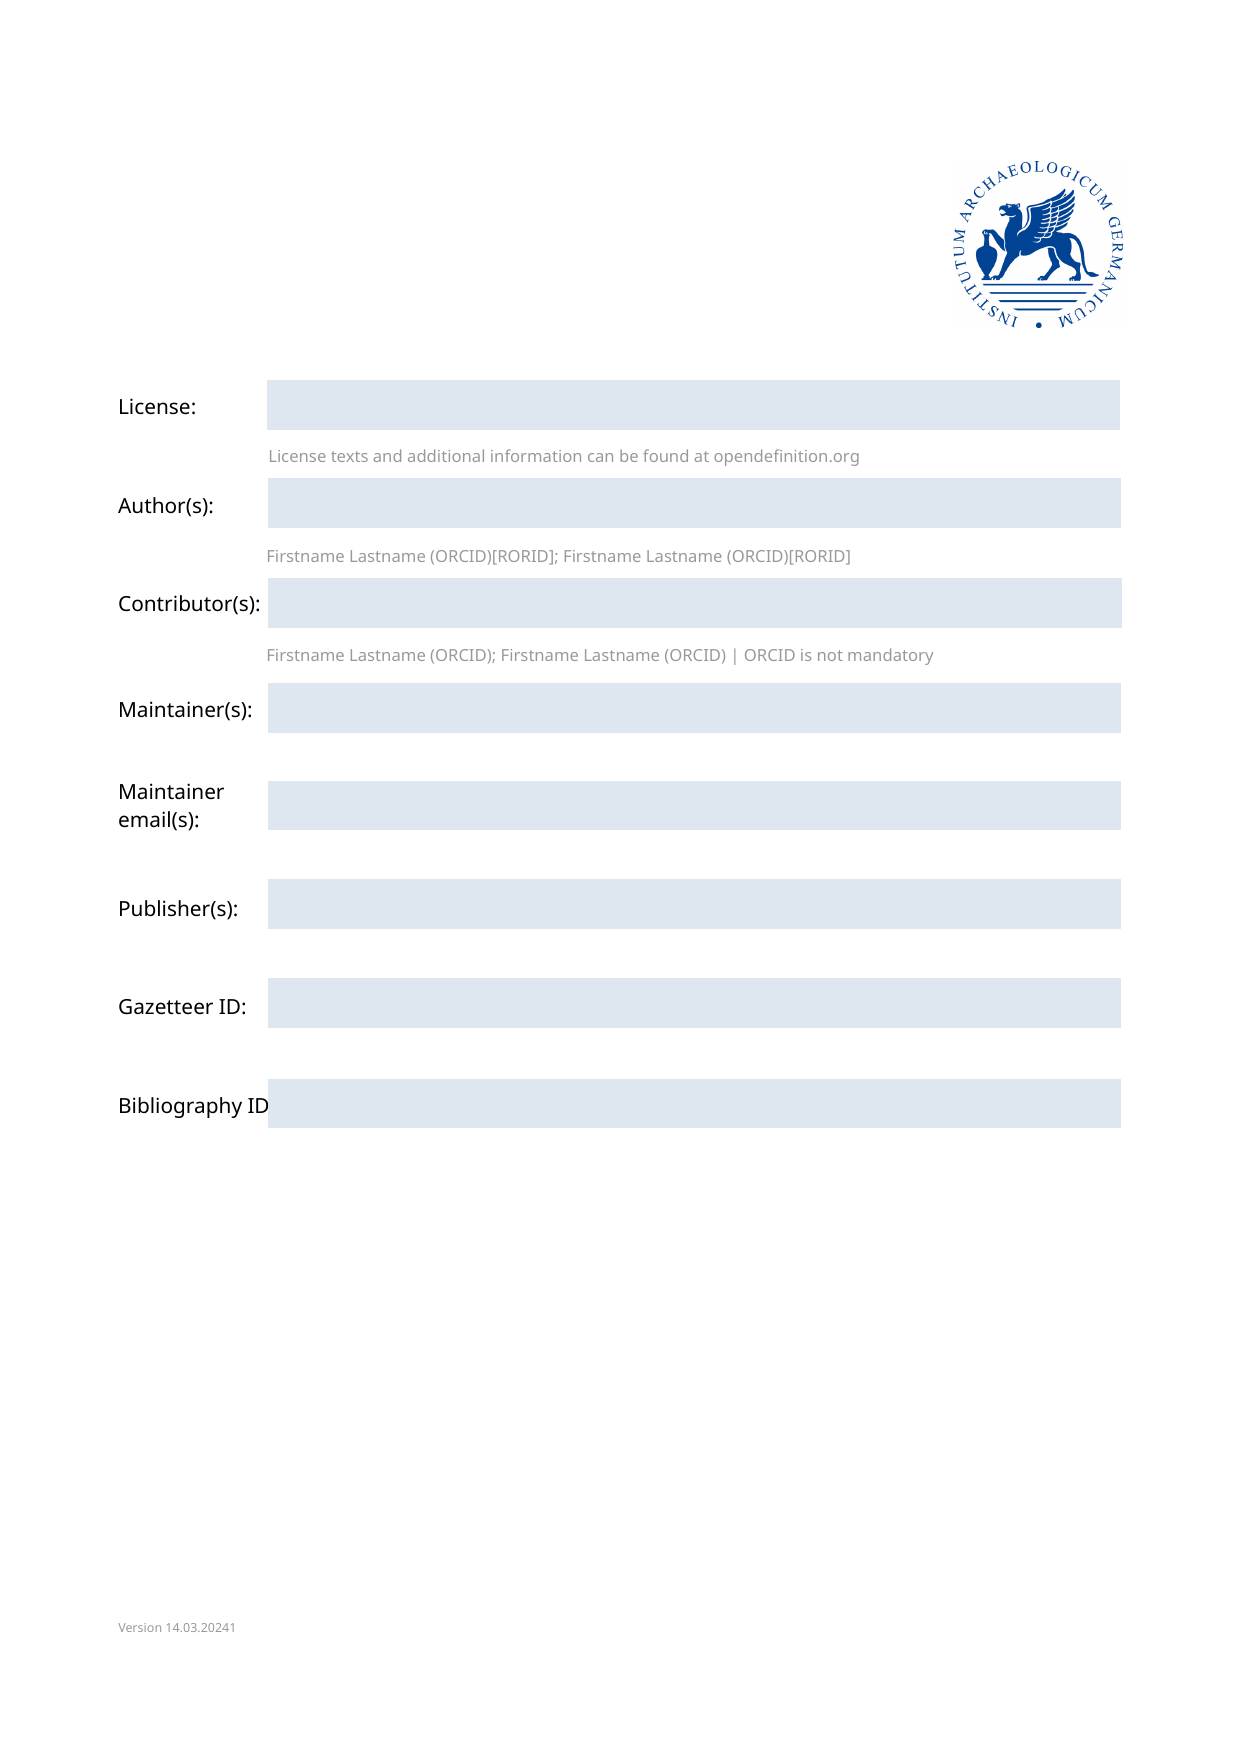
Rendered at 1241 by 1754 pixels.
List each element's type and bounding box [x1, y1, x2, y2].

picture [953, 161, 1123, 328]
